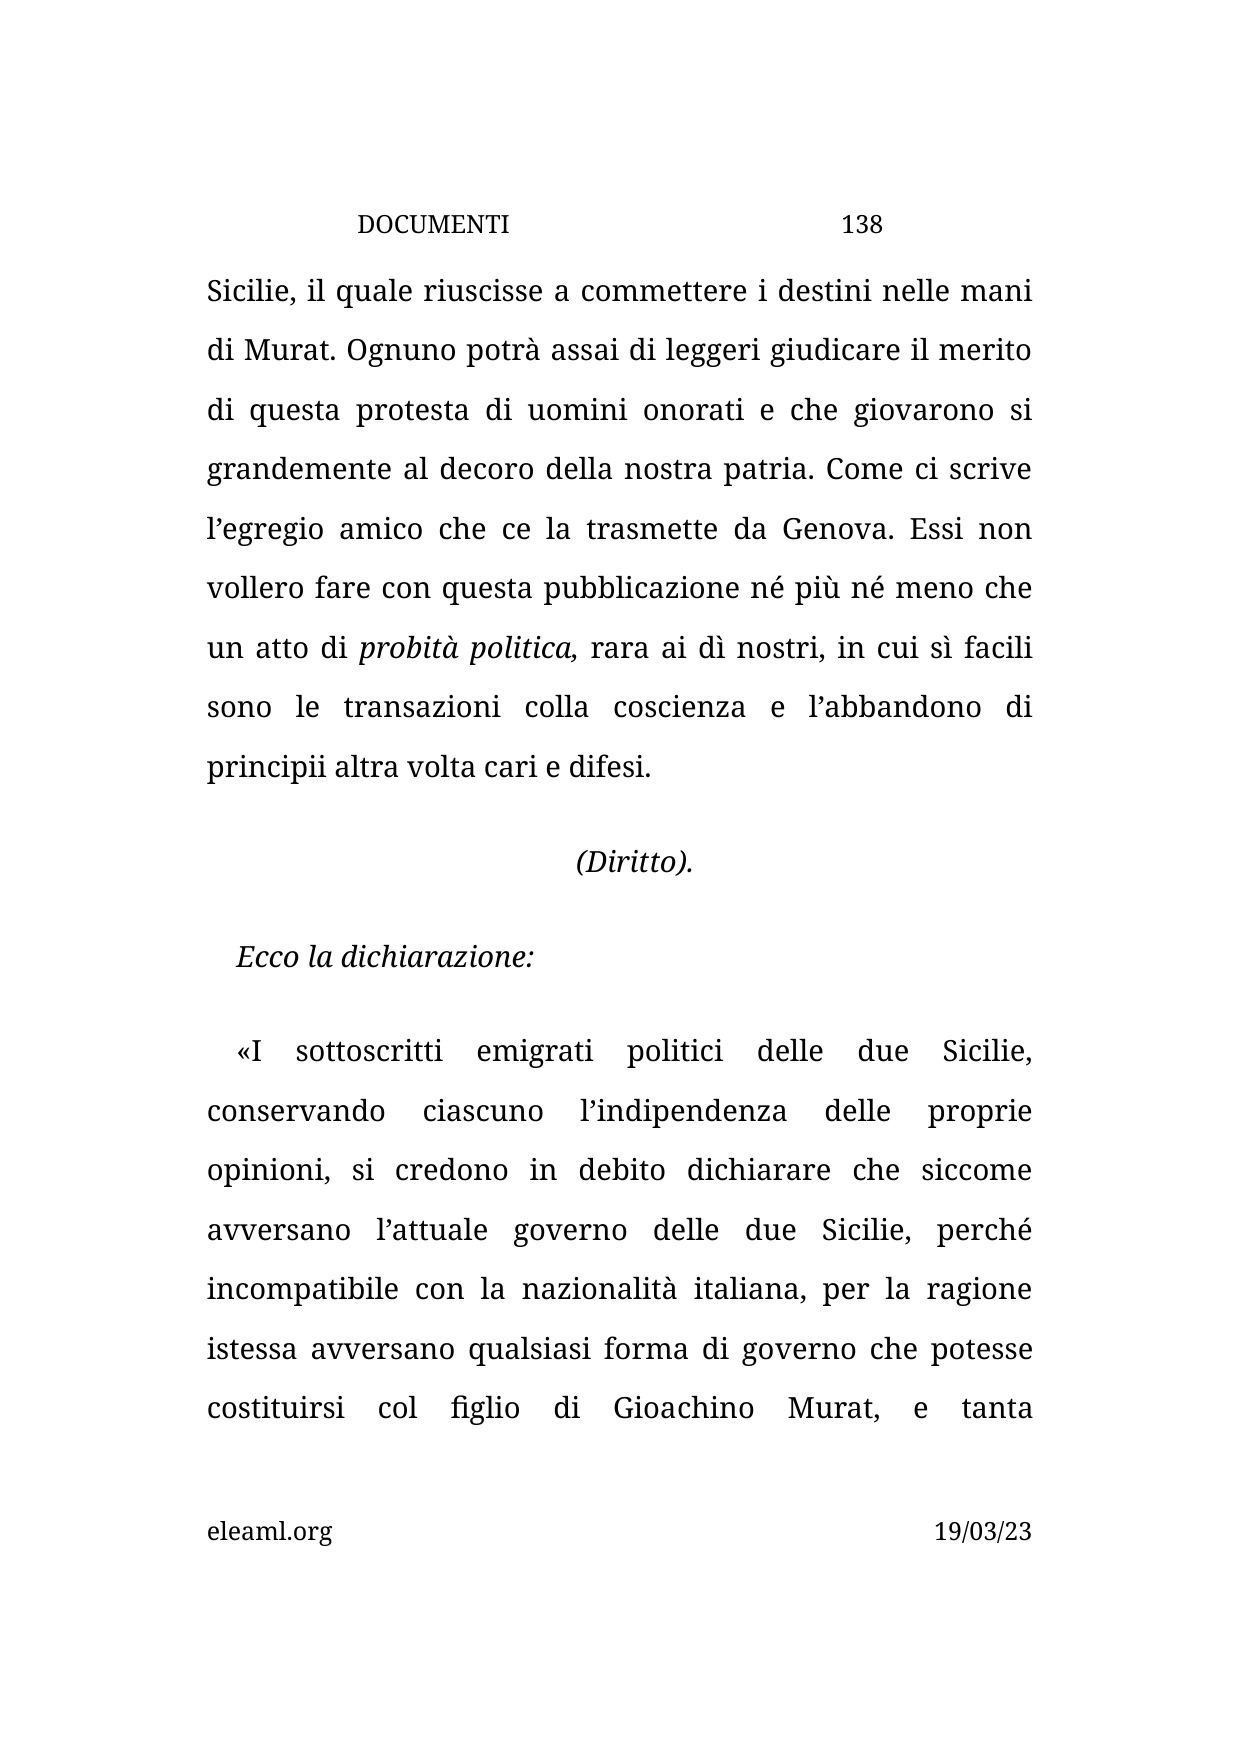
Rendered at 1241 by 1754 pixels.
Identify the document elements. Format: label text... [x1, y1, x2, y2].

text Sicilie, il quale riuscisse a commettere i destini nelle mani di Murat. Ognuno potrà assai di leggeri giudicare il merito di questa protesta di uomini onorati e che giovarono si grandemente al decoro della nostra patria. Come ci scrive l’egregio amico che ce la trasmette da Genova. Essi non vollero fare con questa pubblicazione né più né meno che un atto di probità politica, rara ai dì nostri, in cui sì facili sono le transazioni colla coscienza e l’abbandono di principii altra volta cari e difesi. [207, 270, 1033, 786]
text «I sottoscritti emigrati politici delle due Sicilie, conservando ciascuno l’indipendenza delle proprie opinioni, si credono in debito dichiarare che siccome avversano l’attuale governo delle due Sicilie, perché incompatibile con la nazionalità italiana, per la ragione istessa avversano qualsiasi forma di governo che potesse costituirsi col figlio di Gioachino Murat, e tanta [207, 1031, 1033, 1427]
text (Diritto). [207, 841, 1033, 881]
text Ecco la dichiarazione: [207, 936, 1033, 976]
